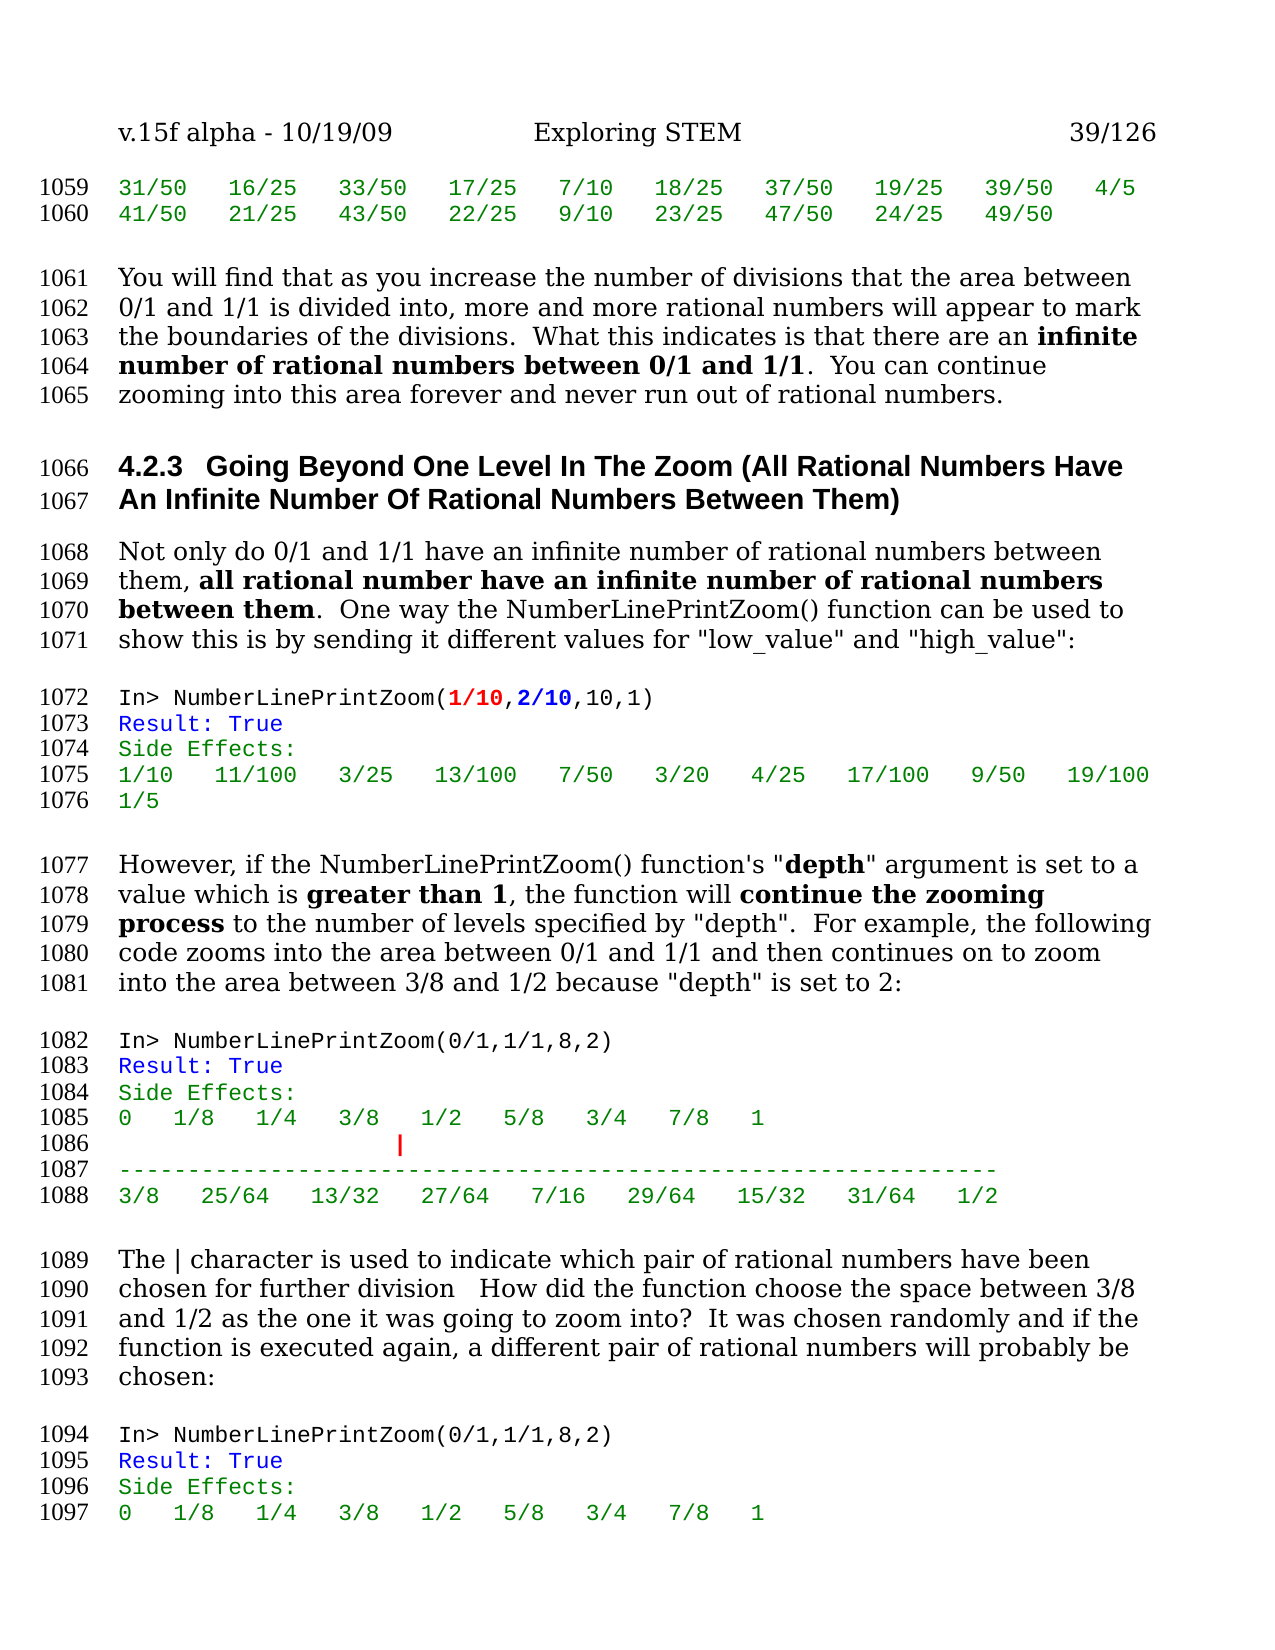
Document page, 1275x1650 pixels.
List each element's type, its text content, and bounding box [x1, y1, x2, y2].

text In> NumberLinePrintZoom(0/1,1/1,8,2) [118, 1423, 1157, 1449]
text 31/50 16/25 33/50 17/25 7/10 18/25 37/50 19/25 39/50 4/5 41/50 21/25 43/50 22/25 9/10 23/25 47/50 24/25 49/50 [118, 177, 1157, 229]
text Not only do 0/1 and 1/1 have an infinite number of rational numbers between them, all rational number have an infinite number of rational numbers between them. One way the NumberLinePrintZoom() function can be used to show this is by sending it different values for "low_value" and "high_value": [118, 537, 1157, 654]
text Result: True [118, 712, 1157, 738]
text Side Effects: [118, 1081, 1157, 1107]
text 0 1/8 1/4 3/8 1/2 5/8 3/4 7/8 1 [118, 1501, 1157, 1527]
subtitle Going Beyond One Level In The Zoom (All Rational Numbers Have An Infinite Number Of Rational Numbers Between Them) [118, 449, 1157, 516]
text 0 1/8 1/4 3/8 1/2 5/8 3/4 7/8 1 [118, 1107, 1157, 1133]
text | [118, 1133, 1157, 1159]
text 3/8 25/64 13/32 27/64 7/16 29/64 15/32 31/64 1/2 [118, 1184, 1157, 1211]
text In> NumberLinePrintZoom(1/10,2/10,10,1) [118, 686, 1157, 712]
text Result: True [118, 1449, 1157, 1475]
text Result: True [118, 1055, 1157, 1081]
text In> NumberLinePrintZoom(0/1,1/1,8,2) [118, 1029, 1157, 1055]
text Side Effects: [118, 738, 1157, 764]
text ---------------------------------------------------------------- [118, 1159, 1157, 1184]
text 1/10 11/100 3/25 13/100 7/50 3/20 4/25 17/100 9/50 19/100 1/5 [118, 764, 1157, 816]
text The | character is used to indicate which pair of rational numbers have been chosen for further division How did the function choose the space between 3/8 and 1/2 as the one it was going to zoom into? It was chosen randomly and if the function is executed again, a different pair of rational numbers will probably be chosen: [118, 1245, 1157, 1391]
text Side Effects: [118, 1475, 1157, 1501]
text You will find that as you increase the number of divisions that the area between 0/1 and 1/1 is divided into, more and more rational numbers will appear to mark the boundaries of the divisions. What this indicates is that there are an infinite number of rational numbers between 0/1 and 1/1. You can continue zooming into this area forever and never run out of rational numbers. [118, 263, 1157, 410]
text However, if the NumberLinePrintZoom() function's "depth" argument is set to a value which is greater than 1, the function will continue the zooming process to the number of levels specified by "depth". For example, the following code zooms into the area between 0/1 and 1/1 and then continues on to zoom into the area between 3/8 and 1/2 because "depth" is set to 2: [118, 851, 1157, 997]
